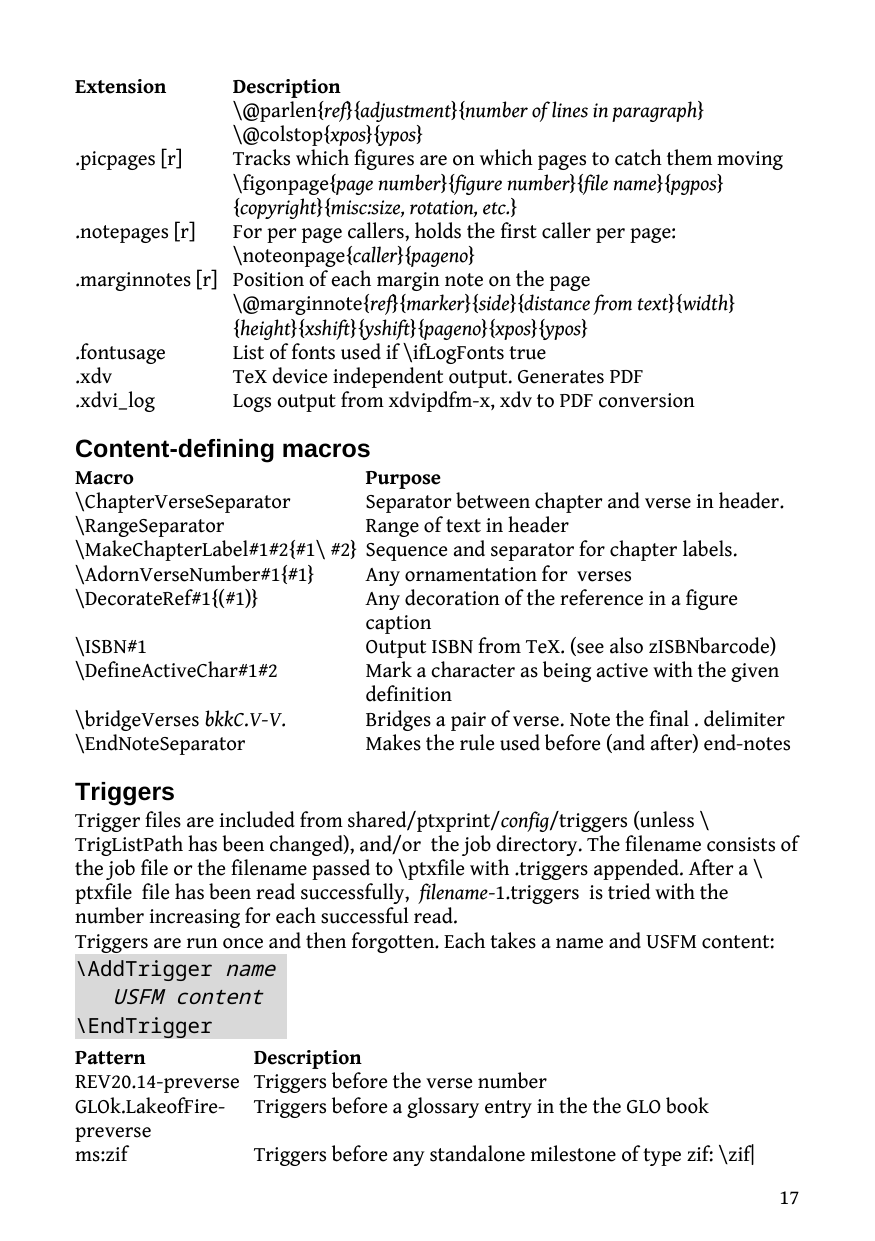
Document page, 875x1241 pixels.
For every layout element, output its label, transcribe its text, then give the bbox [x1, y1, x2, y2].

subtitle Content-defining macros [75, 434, 799, 463]
table_cell .xdvi_log [75, 389, 233, 413]
table_cell .marginnotes [r] [75, 268, 233, 341]
table_cell Triggers before the verse number [254, 1071, 796, 1095]
table_cell Any ornamentation for verses [365, 563, 796, 587]
table_cell List of fonts used if \ifLogFonts true [233, 341, 797, 365]
table_cell ms:zif [75, 1143, 253, 1167]
table_cell \MakeChapterLabel#1#2{#1\ #2} [75, 539, 365, 563]
table_header Extension [75, 75, 233, 99]
table_cell Triggers before a glossary entry in the the GLO book [254, 1095, 796, 1143]
subtitle Triggers [75, 777, 799, 806]
table_header Pattern [75, 1047, 253, 1071]
table_header Macro [75, 466, 365, 490]
table_cell .xdv [75, 365, 233, 389]
table_cell \@parlen{ref}{adjustment}{number of lines in paragraph} \@colstop{xpos}{ypos} [233, 99, 797, 147]
table_cell Separator between chapter and verse in header. [365, 490, 796, 514]
table_cell Position of each margin note on the page \@marginnote{ref}{marker}{side}{distance from text}{width}{height}{xshift}{yshift}{pageno}{xpos}{ypos} [233, 268, 797, 341]
table_cell \ISBN#1 [75, 635, 365, 659]
table_cell Range of text in header [365, 515, 796, 539]
table_header Description [233, 75, 797, 99]
table_cell \EndNoteSeparator [75, 732, 365, 756]
table_cell Triggers before any standalone milestone of type zif: \zif| [254, 1143, 796, 1167]
table_cell GLOk.LakeofFire-preverse [75, 1095, 253, 1143]
table_header [288, 954, 797, 1039]
table_cell For per page callers, holds the first caller per page: \noteonpage{caller}{pageno} [233, 220, 797, 268]
table_header Description [254, 1047, 796, 1071]
table_cell \ChapterVerseSeparator [75, 490, 365, 514]
table_cell TeX device independent output. Generates PDF [233, 365, 797, 389]
table_cell .fontusage [75, 341, 233, 365]
table_cell \AdornVerseNumber#1{#1} [75, 563, 365, 587]
table_header \AddTrigger name USFM content \EndTrigger [75, 954, 287, 1039]
table_cell Output ISBN from TeX. (see also zISBNbarcode) [365, 635, 796, 659]
table_cell \DecorateRef#1{(#1)} [75, 587, 365, 635]
table_cell [75, 99, 233, 147]
table_cell \RangeSeparator [75, 515, 365, 539]
table_cell Any decoration of the reference in a figure caption [365, 587, 796, 635]
table_cell Sequence and separator for chapter labels. [365, 539, 796, 563]
text Trigger files are included from shared/ptxprint/config/triggers (unless \TrigListPath has been changed), and/or the job directory. The filename consists of the job file or the filename passed to \ptxfile with .triggers appended. After a \ptxfile file has been read successfully, filename-1.triggers is tried with the number increasing for each successful read. [75, 809, 799, 930]
table_header Purpose [365, 466, 796, 490]
table_cell \DefineActiveChar#1#2 [75, 660, 365, 708]
table_cell .notepages [r] [75, 220, 233, 268]
table_cell Logs output from xdvipdfm-x, xdv to PDF conversion [233, 389, 797, 413]
table_cell Mark a character as being active with the given definition [365, 660, 796, 708]
table_cell Tracks which figures are on which pages to catch them moving \figonpage{page number}{figure number}{file name}{pgpos}{copyright}{misc:size, rotation, etc.} [233, 148, 797, 220]
table_cell Makes the rule used before (and after) end-notes [365, 732, 796, 756]
table_cell .picpages [r] [75, 148, 233, 220]
table_cell Bridges a pair of verse. Note the final . delimiter [365, 708, 796, 732]
table_cell REV20.14-preverse [75, 1071, 253, 1095]
table_cell \bridgeVerses bkkC.V-V. [75, 708, 365, 732]
text Triggers are run once and then forgotten. Each takes a name and USFM content: [75, 930, 799, 954]
